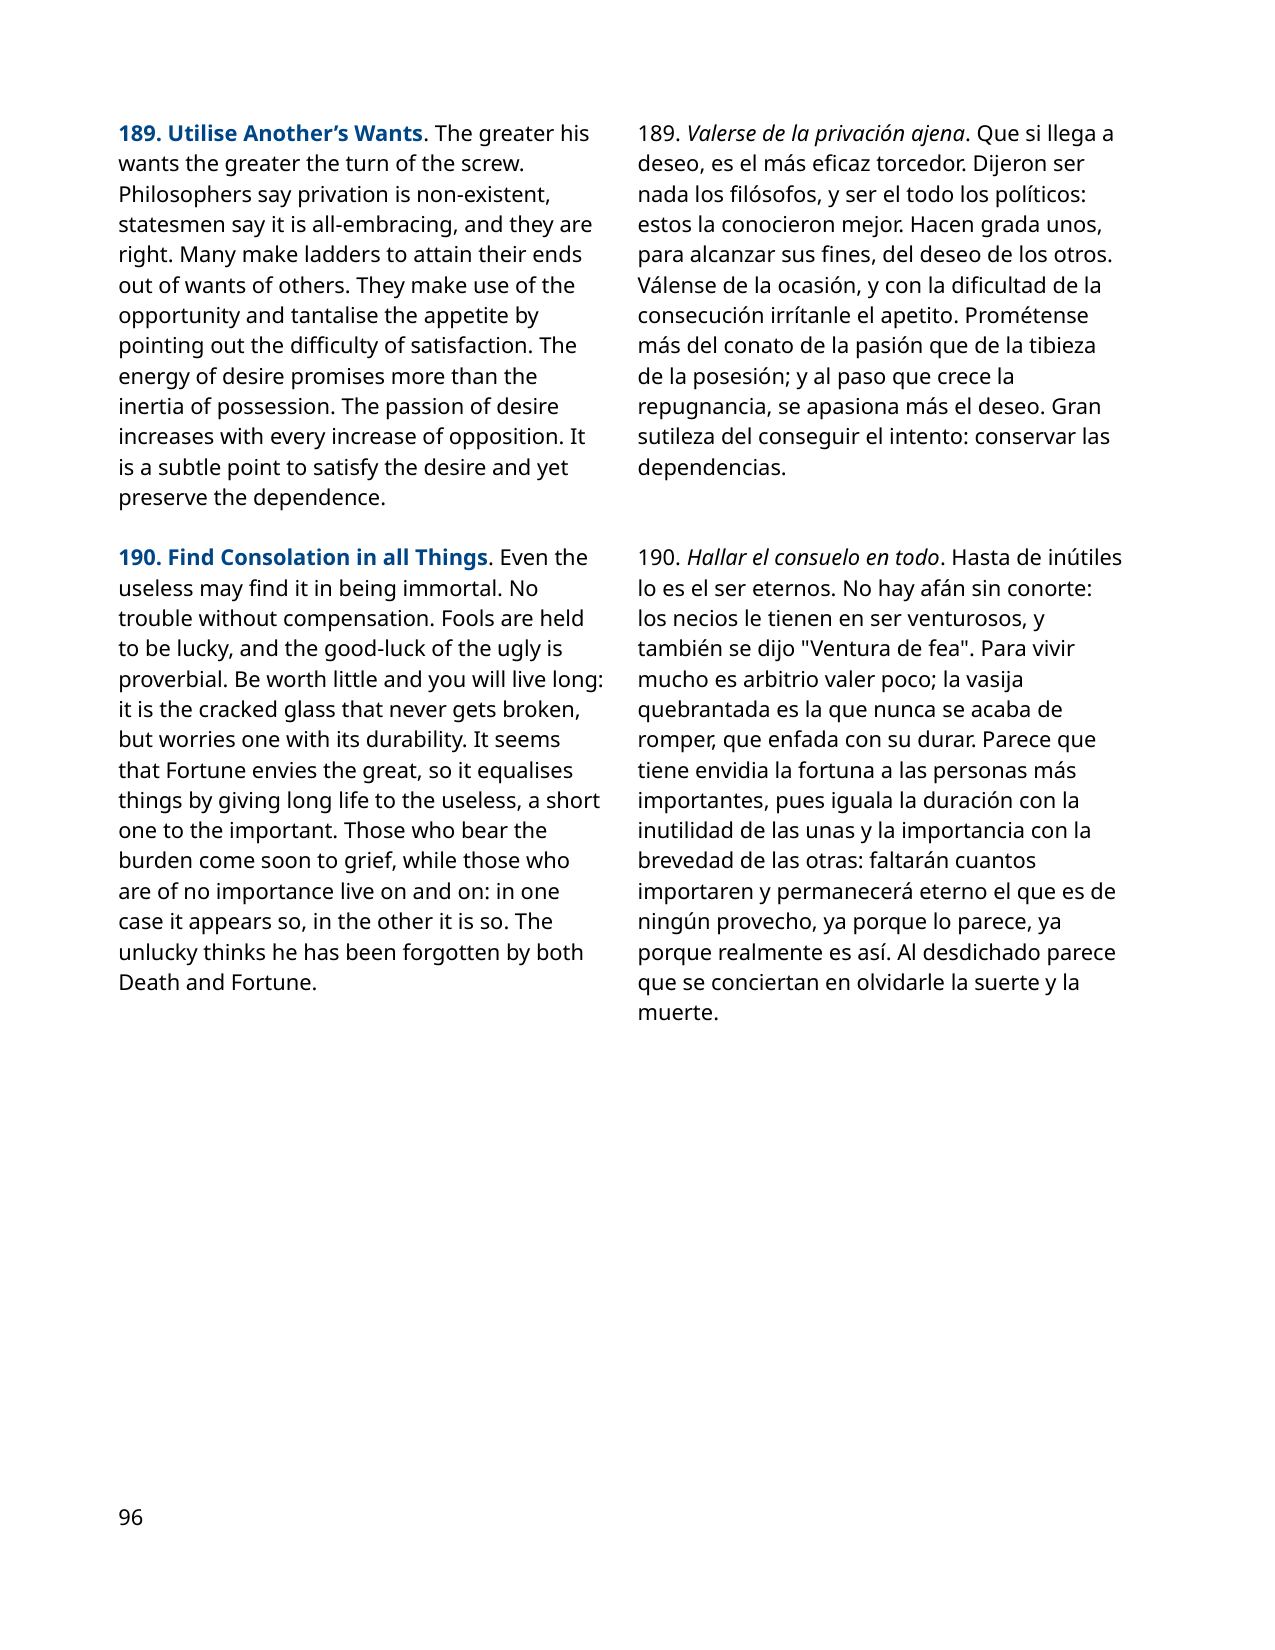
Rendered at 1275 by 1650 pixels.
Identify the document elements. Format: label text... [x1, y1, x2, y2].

table_cell 190. Hallar el consuelo en todo. Hasta de inútiles lo es el ser eternos. No hay afán sin conorte: los necios le tienen en ser venturosos, y también se dijo "Ventura de fea". Para vivir mucho es arbitrio valer poco; la vasija quebrantada es la que nunca se acaba de romper, que enfada con su durar. Parece que tiene envidia la fortuna a las personas más importantes, pues iguala la duración con la inutilidad de las unas y la importancia con la brevedad de las otras: faltarán cuantos importaren y permanecerá eterno el que es de ningún provecho, ya porque lo parece, ya porque realmente es así. Al desdichado parece que se conciertan en olvidarle la suerte y la muerte. [638, 543, 1157, 1058]
table_cell 190. Find Consolation in all Things. Even the useless may find it in being immortal. No trouble without compensation. Fools are held to be lucky, and the good-luck of the ugly is proverbial. Be worth little and you will live long: it is the cracked glass that never gets broken, but worries one with its durability. It seems that Fortune envies the great, so it equalises things by giving long life to the useless, a short one to the important. Those who bear the burden come soon to grief, while those who are of no importance live on and on: in one case it appears so, in the other it is so. The unlucky thinks he has been forgotten by both Death and Fortune. [118, 543, 637, 1058]
table_cell 189. Utilise Another’s Wants. The greater his wants the greater the turn of the screw. Philosophers say privation is non-existent, statesmen say it is all-embracing, and they are right. Many make ladders to attain their ends out of wants of others. They make use of the opportunity and tantalise the appetite by pointing out the difficulty of satisfaction. The energy of desire promises more than the inertia of possession. The passion of desire increases with every increase of opposition. It is a subtle point to satisfy the desire and yet preserve the dependence. [118, 118, 637, 542]
table_cell 189. Valerse de la privación ajena. Que si llega a deseo, es el más eficaz torcedor. Dijeron ser nada los filósofos, y ser el todo los políticos: estos la conocieron mejor. Hacen grada unos, para alcanzar sus fines, del deseo de los otros. Válense de la ocasión, y con la dificultad de la consecución irrítanle el apetito. Prométense más del conato de la pasión que de la tibieza de la posesión; y al paso que crece la repugnancia, se apasiona más el deseo. Gran sutileza del conseguir el intento: conservar las dependencias. [638, 118, 1157, 542]
